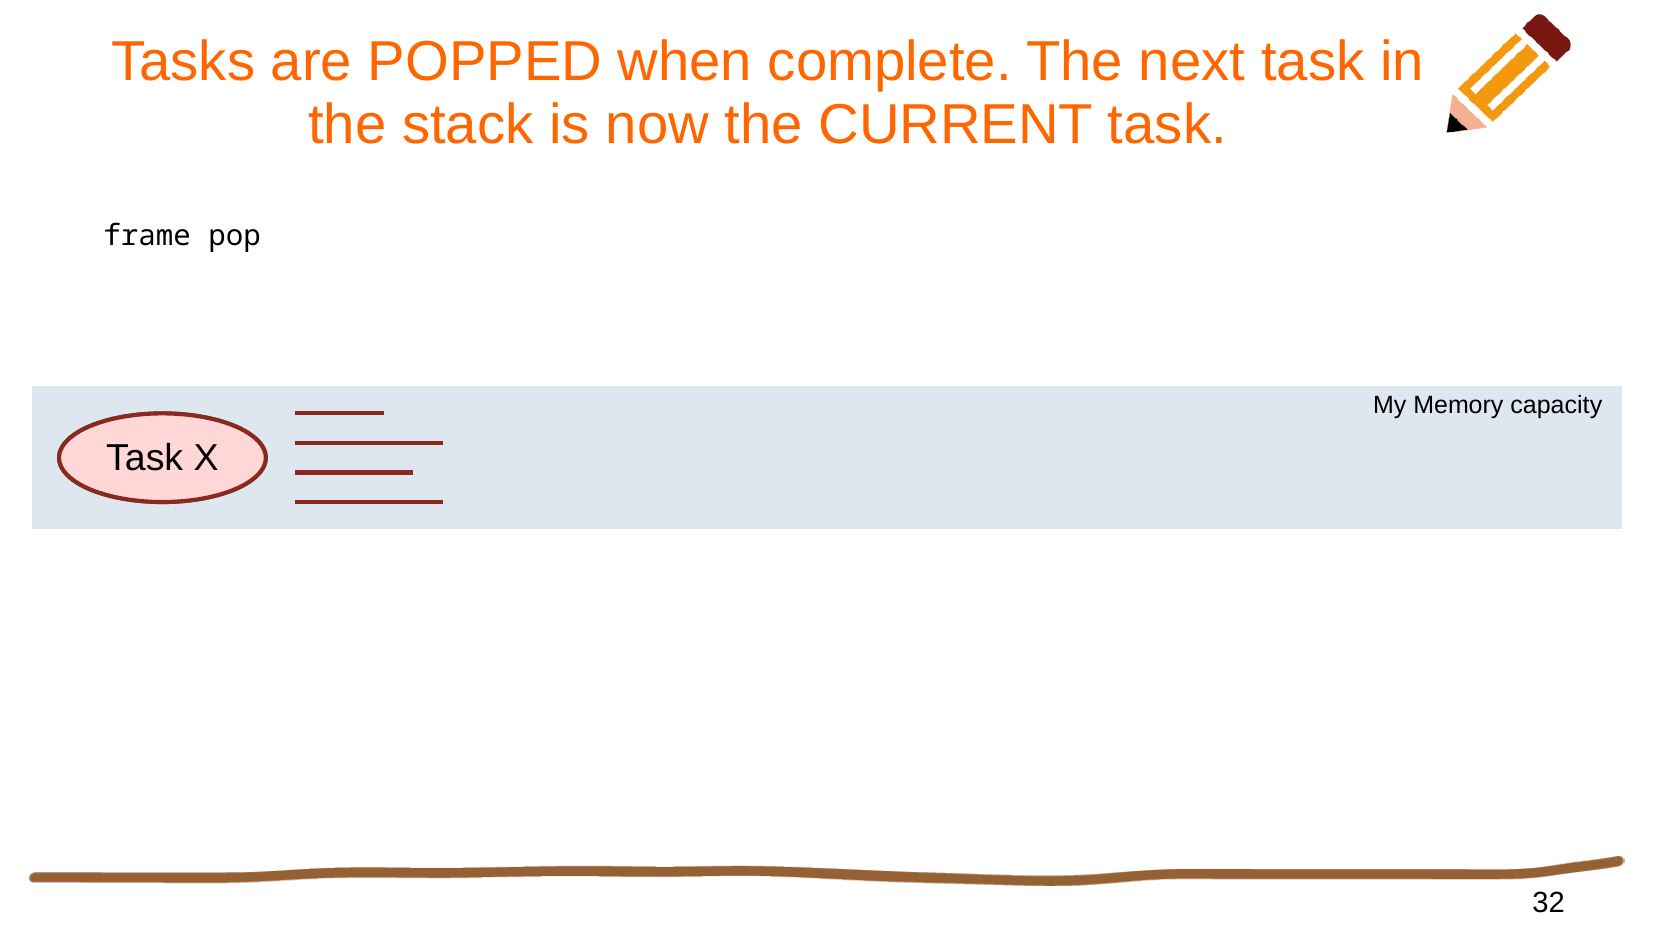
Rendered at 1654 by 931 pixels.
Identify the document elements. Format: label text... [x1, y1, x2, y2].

picture [29, 856, 1625, 886]
text_box frame pop [88, 206, 294, 251]
text_box [29, 383, 1625, 532]
picture [1446, 14, 1571, 133]
text_box Task X [59, 413, 266, 503]
title Tasks are POPPED when complete. The next task in the stack is now the CURRENT task. [88, 29, 1447, 237]
text_box My Memory capacity [1358, 383, 1618, 427]
